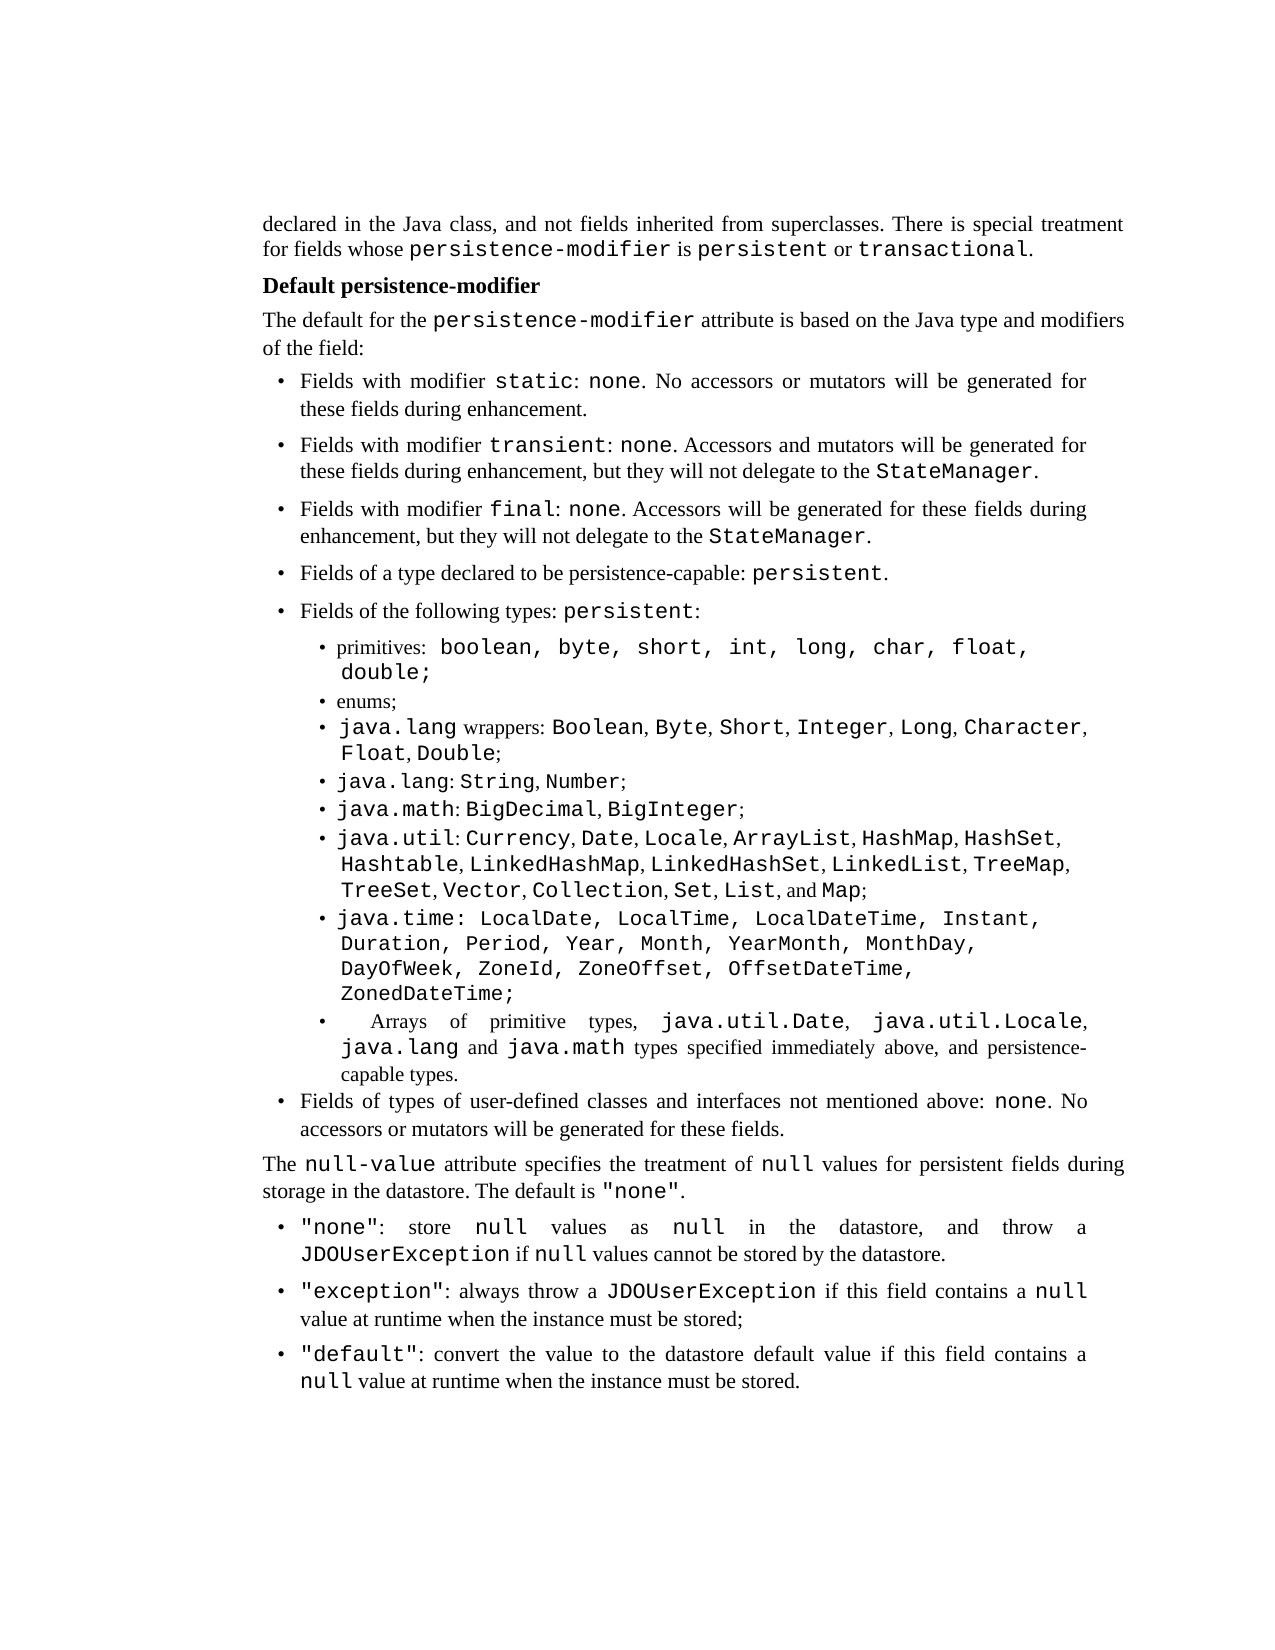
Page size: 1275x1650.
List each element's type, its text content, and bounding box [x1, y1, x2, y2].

text • "none": store null values as null in the datastore, and throw a JDOUserException if null values cannot be stored by the datastore. [277, 1214, 1087, 1268]
text • enums; [319, 688, 1087, 713]
text • "default": convert the value to the datastore default value if this field contains a null value at runtime when the instance must be stored. [277, 1341, 1087, 1395]
text The null-value attribute specifies the treatment of null values for persistent fields during storage in the datastore. The default is "none". [262, 1151, 1125, 1205]
text • Fields with modifier static: none. No accessors or mutators will be generated for these fields during enhancement. [277, 368, 1087, 421]
text • Fields of the following types: persistent: [277, 598, 1087, 625]
text • "exception": always throw a JDOUserException if this field contains a null value at runtime when the instance must be stored; [277, 1278, 1087, 1331]
text • primitives: boolean, byte, short, int, long, char, float, double; [319, 635, 1087, 686]
text • java.math: BigDecimal, BigInteger; [319, 797, 1087, 823]
text • Fields with modifier final: none. Accessors will be generated for these fields during enhancement, but they will not delegate to the StateManager. [277, 496, 1087, 550]
text • Fields with modifier transient: none. Accessors and mutators will be generated for these fields during enhancement, but they will not delegate to the StateManager. [277, 432, 1087, 486]
text • java.lang: String, Number; [319, 769, 1087, 795]
subtitle Default persistence-modifier [150, 271, 1125, 298]
text declared in the Java class, and not fields inherited from superclasses. There is special treatment for fields whose persistence-modifier is persistent or transactional. [262, 210, 1125, 263]
text The default for the persistence-modifier attribute is based on the Java type and modifiers of the field: [262, 307, 1125, 360]
text • java.time: LocalDate, LocalTime, LocalDateTime, Instant, Duration, Period, Year, Month, YearMonth, MonthDay, DayOfWeek, ZoneId, ZoneOffset, OffsetDateTime, ZonedDateTime; [319, 906, 1087, 1007]
text • java.util: Currency, Date, Locale, ArrayList, HashMap, HashSet, Hashtable, LinkedHashMap, LinkedHashSet, LinkedList, TreeMap, TreeSet, Vector, Collection, Set, List, and Map; [319, 825, 1087, 903]
text • Arrays of primitive types, java.util.Date, java.util.Locale, java.lang and java.math types specified immediately above, and persistence-capable types. [319, 1009, 1087, 1086]
text • Fields of types of user-defined classes and interfaces not mentioned above: none. No accessors or mutators will be generated for these fields. [277, 1088, 1087, 1141]
text • java.lang wrappers: Boolean, Byte, Short, Integer, Long, Character, Float, Double; [319, 715, 1087, 767]
text • Fields of a type declared to be persistence-capable: persistent. [277, 560, 1087, 587]
